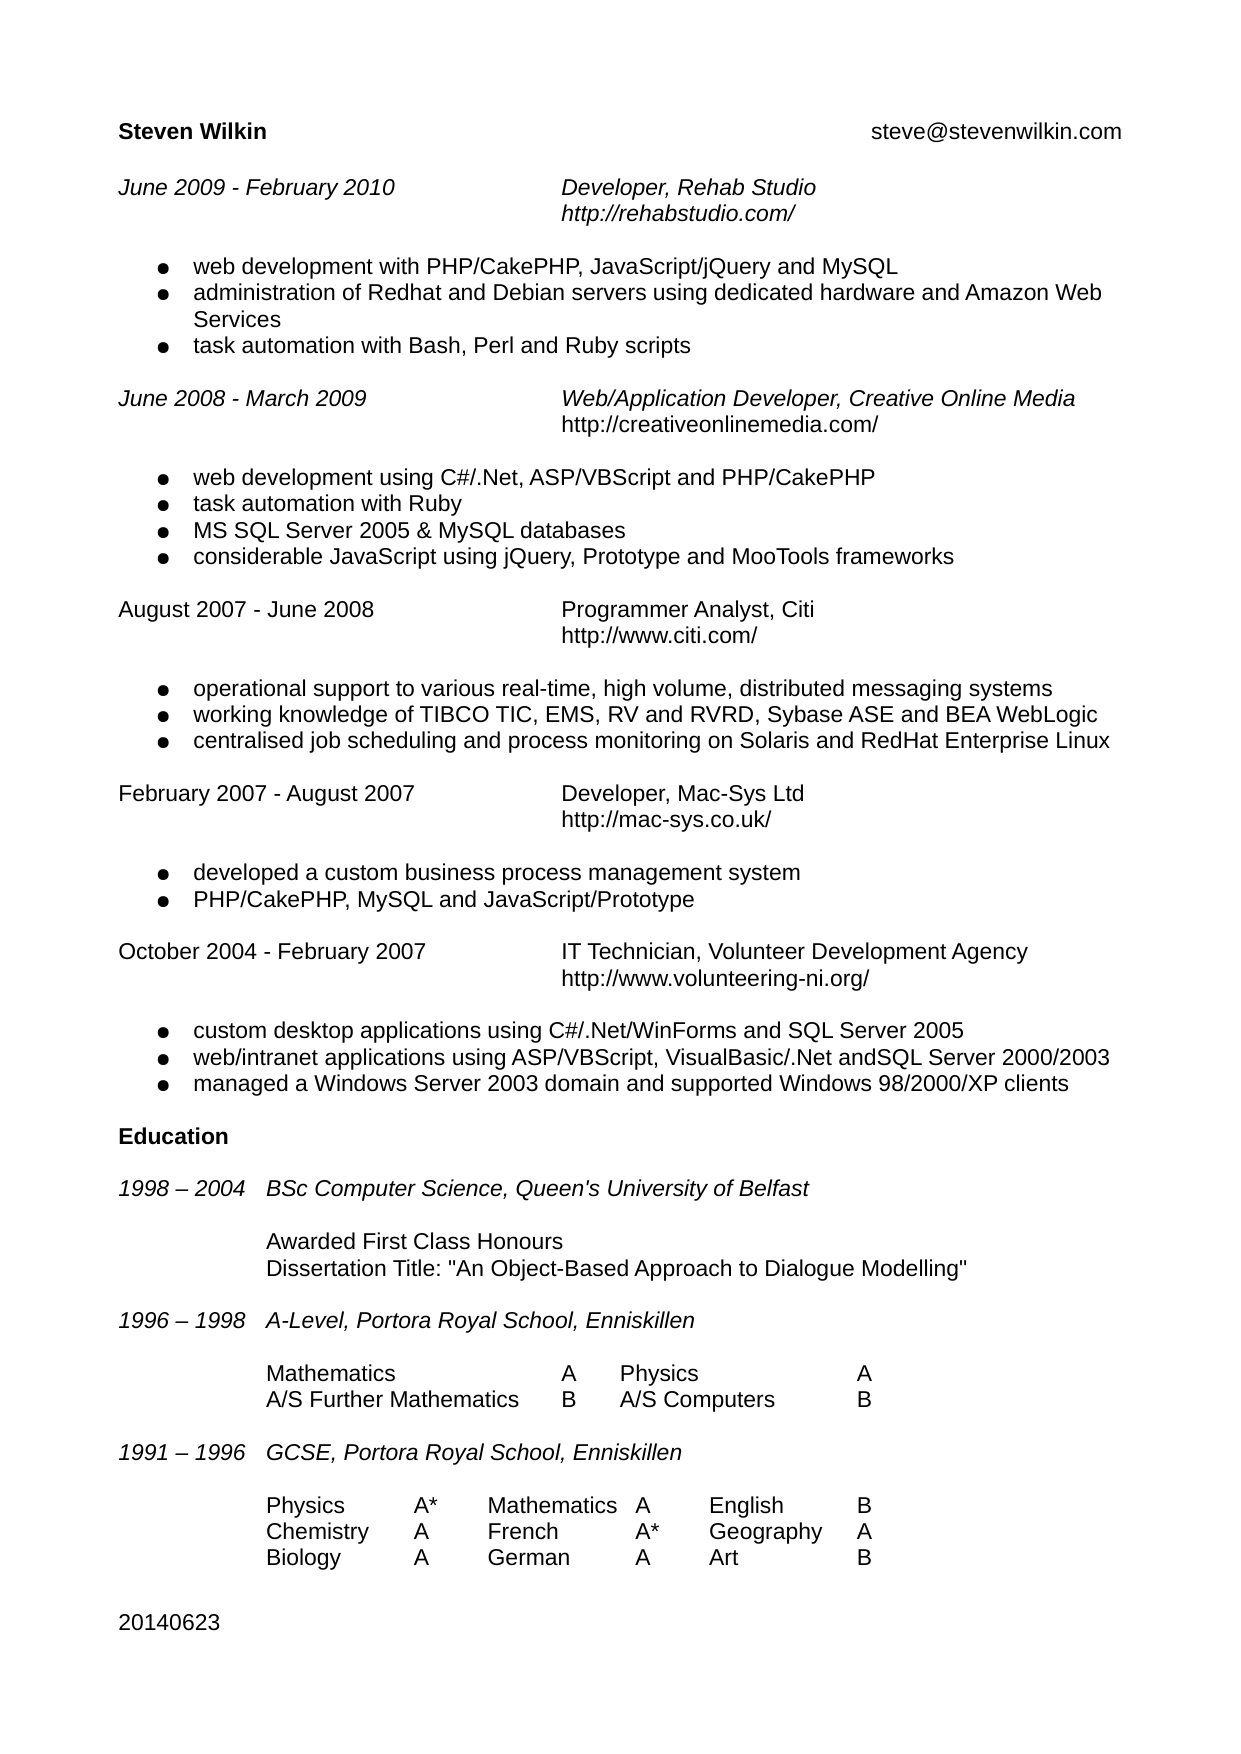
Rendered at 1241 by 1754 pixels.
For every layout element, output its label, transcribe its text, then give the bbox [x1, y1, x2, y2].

text Awarded First Class Honours [118, 1228, 1122, 1254]
text http://rehabstudio.com/ [118, 200, 1122, 227]
list task automation with Ruby [156, 490, 1122, 517]
text June 2008 - March 2009 Web/Application Developer, Creative Online Media [118, 385, 1122, 411]
text http://creativeonlinemedia.com/ [118, 411, 1122, 437]
list task automation with Bash, Perl and Ruby scripts [156, 332, 1122, 358]
text http://www.volunteering-ni.org/ [118, 964, 1122, 991]
list web/intranet applications using ASP/VBScript, VisualBasic/.Net andSQL Server 2000/2003 [156, 1044, 1122, 1070]
text http://www.citi.com/ [118, 622, 1122, 648]
list operational support to various real-time, high volume, distributed messaging systems [156, 675, 1122, 701]
list custom desktop applications using C#/.Net/WinForms and SQL Server 2005 [156, 1017, 1122, 1044]
list managed a Windows Server 2003 domain and supported Windows 98/2000/XP clients [156, 1070, 1122, 1096]
text Dissertation Title: "An Object-Based Approach to Dialogue Modelling" [118, 1254, 1122, 1281]
text 1998 – 2004 BSc Computer Science, Queen's University of Belfast [118, 1175, 1122, 1202]
text http://mac-sys.co.uk/ [118, 806, 1122, 833]
text June 2009 - February 2010 Developer, Rehab Studio [118, 174, 1122, 200]
list administration of Redhat and Debian servers using dedicated hardware and Amazon Web Services [156, 279, 1122, 332]
text Biology A German A Art B [118, 1544, 1122, 1571]
list MS SQL Server 2005 & MySQL databases [156, 517, 1122, 543]
list web development with PHP/CakePHP, JavaScript/jQuery and MySQL [156, 253, 1122, 279]
text October 2004 - February 2007 IT Technician, Volunteer Development Agency [118, 938, 1122, 964]
list centralised job scheduling and process monitoring on Solaris and RedHat Enterprise Linux [156, 727, 1122, 754]
text August 2007 - June 2008 Programmer Analyst, Citi [118, 596, 1122, 622]
text Physics A* Mathematics A English B [118, 1492, 1122, 1518]
text February 2007 - August 2007 Developer, Mac-Sys Ltd [118, 780, 1122, 806]
list considerable JavaScript using jQuery, Prototype and MooTools frameworks [156, 543, 1122, 569]
list developed a custom business process management system [156, 859, 1122, 886]
list web development using C#/.Net, ASP/VBScript and PHP/CakePHP [156, 464, 1122, 490]
text Mathematics A Physics A [118, 1360, 1122, 1386]
text 1996 – 1998 A-Level, Portora Royal School, Enniskillen [118, 1307, 1122, 1333]
text Education [118, 1123, 1122, 1149]
text 1991 – 1996 GCSE, Portora Royal School, Enniskillen [118, 1439, 1122, 1465]
text Chemistry A French A* Geography A [118, 1518, 1122, 1544]
list working knowledge of TIBCO TIC, EMS, RV and RVRD, Sybase ASE and BEA WebLogic [156, 701, 1122, 727]
list PHP/CakePHP, MySQL and JavaScript/Prototype [156, 886, 1122, 912]
text A/S Further Mathematics B A/S Computers B [118, 1386, 1122, 1413]
